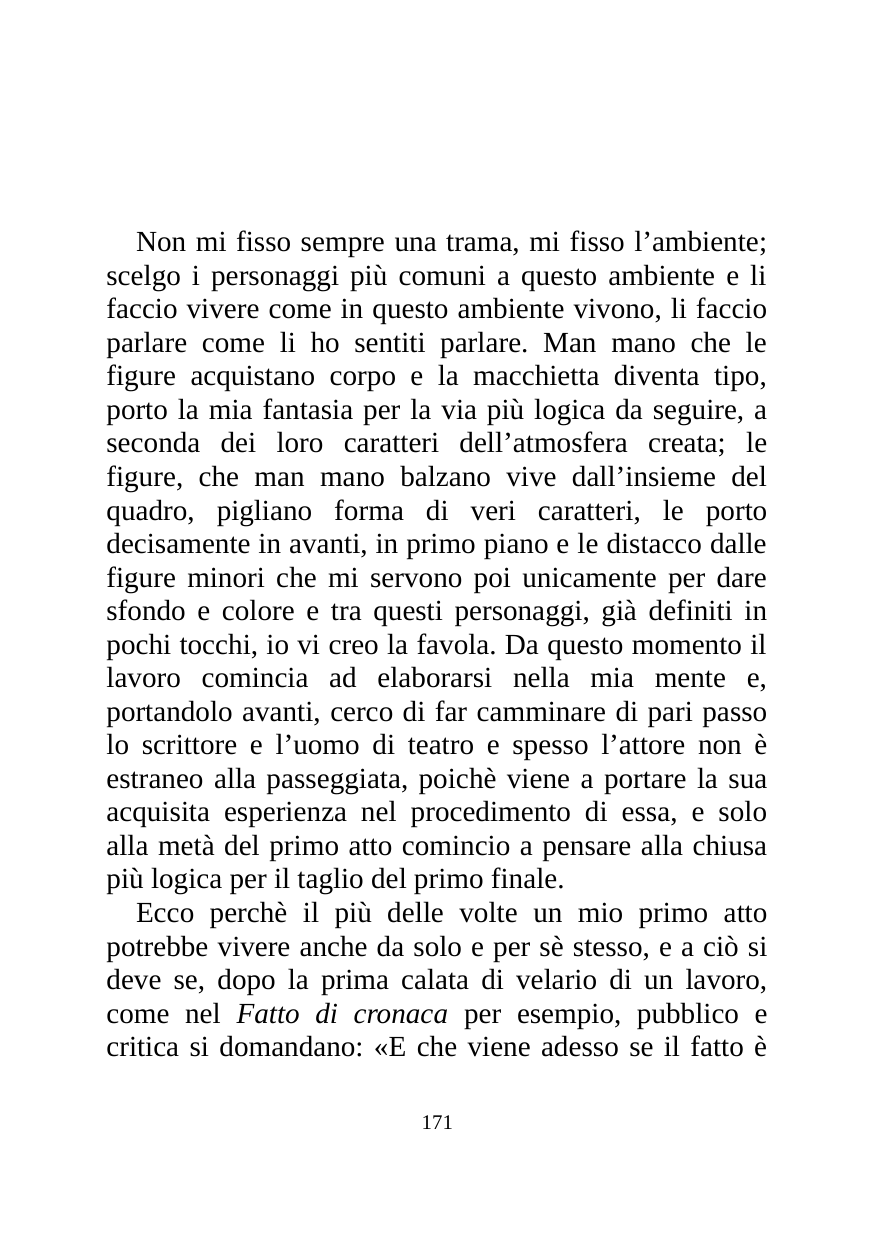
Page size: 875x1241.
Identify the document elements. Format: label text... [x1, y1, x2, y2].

text Ecco perchè il più delle volte un mio primo atto potrebbe vivere anche da solo e per sè stesso, e a ciò si deve se, dopo la prima calata di velario di un lavoro, come nel Fatto di cronaca per esempio, pubblico e critica si domandano: «E che viene adesso se il fatto è [106, 895, 768, 1063]
text Non mi fisso sempre una trama, mi fisso l’ambiente; scelgo i personaggi più comuni a questo ambiente e li faccio vivere come in questo ambiente vivono, li faccio parlare come li ho sentiti parlare. Man mano che le figure acquistano corpo e la macchietta diventa tipo, porto la mia fantasia per la via più logica da seguire, a seconda dei loro caratteri dell’atmosfera creata; le figure, che man mano balzano vive dall’insieme del quadro, pigliano forma di veri caratteri, le porto decisamente in avanti, in primo piano e le distacco dalle figure minori che mi servono poi unicamente per dare sfondo e colore e tra questi personaggi, già definiti in pochi tocchi, io vi creo la favola. Da questo momento il lavoro comincia ad elaborarsi nella mia mente e, portandolo avanti, cerco di far camminare di pari passo lo scrittore e l’uomo di teatro e spesso l’attore non è estraneo alla passeggiata, poichè viene a portare la sua acquisita esperienza nel procedimento di essa, e solo alla metà del primo atto comincio a pensare alla chiusa più logica per il taglio del primo finale. [106, 224, 768, 895]
